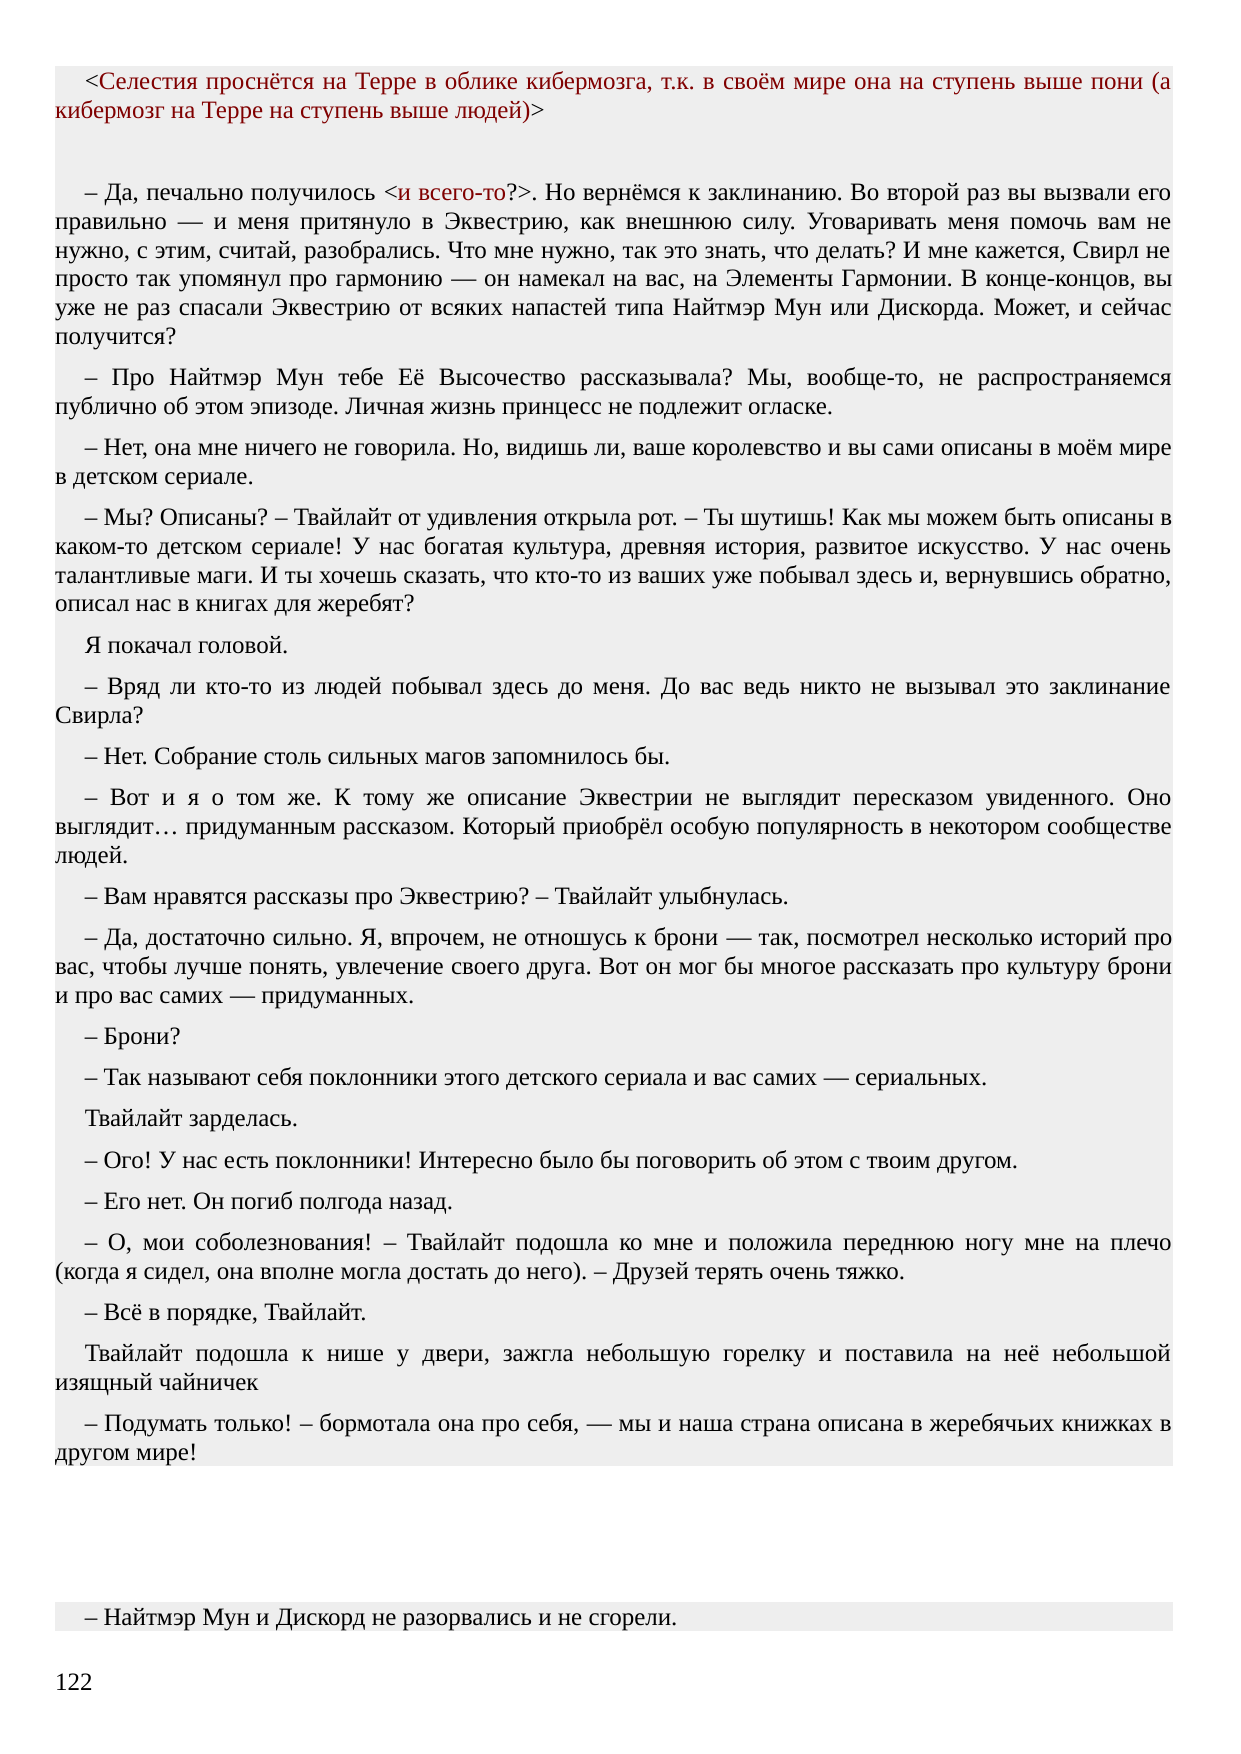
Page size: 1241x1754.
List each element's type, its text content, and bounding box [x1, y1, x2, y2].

text – Всё в порядке, Твайлайт. [55, 1297, 1173, 1326]
text – Мы? Описаны? – Твайлайт от удивления открыла рот. – Ты шутишь! Как мы можем быть описаны в каком-то детском сериале! У нас богатая культура, древняя история, развитое искусство. У нас очень талантливые маги. И ты хочешь сказать, что кто-то из ваших уже побывал здесь и, вернувшись обратно, описал нас в книгах для жеребят? [55, 502, 1173, 617]
text Твайлайт подошла к нише у двери, зажгла небольшую горелку и поставила на неё небольшой изящный чайничек [55, 1338, 1173, 1396]
text – Нет. Собрание столь сильных магов запомнилось бы. [55, 741, 1173, 770]
text – Да, печально получилось <и всего-то?>. Но вернёмся к заклинанию. Во второй раз вы вызвали его правильно — и меня притянуло в Эквестрию, как внешнюю силу. Уговаривать меня помочь вам не нужно, с этим, считай, разобрались. Что мне нужно, так это знать, что делать? И мне кажется, Свирл не просто так упомянул про гармонию — он намекал на вас, на Элементы Гармонии. В конце-концов, вы уже не раз спасали Эквестрию от всяких напастей типа Найтмэр Мун или Дискорда. Может, и сейчас получится? [55, 177, 1173, 350]
text – Вам нравятся рассказы про Эквестрию? – Твайлайт улыбнулась. [55, 881, 1173, 910]
text – Брони? [55, 1021, 1173, 1050]
text – Ого! У нас есть поклонники! Интересно было бы поговорить об этом с твоим другом. [55, 1145, 1173, 1173]
text – Вот и я о том же. К тому же описание Эквестрии не выглядит пересказом увиденного. Оно выглядит… придуманным рассказом. Который приобрёл особую популярность в некотором сообществе людей. [55, 782, 1173, 868]
text – Подумать только! – бормотала она про себя, — мы и наша страна описана в жеребячьих книжках в другом мире! [55, 1408, 1173, 1466]
text – Так называют себя поклонники этого детского сериала и вас самих — сериальных. [55, 1062, 1173, 1091]
text <Селестия проснётся на Терре в облике кибермозга, т.к. в своём мире она на ступень выше пони (а кибермозг на Терре на ступень выше людей)> [55, 66, 1173, 123]
text – О, мои соболезнования! – Твайлайт подошла ко мне и положила переднюю ногу мне на плечо (когда я сидел, она вполне могла достать до него). – Друзей терять очень тяжко. [55, 1227, 1173, 1285]
text Я покачал головой. [55, 630, 1173, 658]
text – Нет, она мне ничего не говорила. Но, видишь ли, ваше королевство и вы сами описаны в моём мире в детском сериале. [55, 432, 1173, 490]
text – Про Найтмэр Мун тебе Её Высочество рассказывала? Мы, вообще-то, не распространяемся публично об этом эпизоде. Личная жизнь принцесс не подлежит огласке. [55, 362, 1173, 420]
text – Вряд ли кто-то из людей побывал здесь до меня. До вас ведь никто не вызывал это заклинание Свирла? [55, 671, 1173, 728]
text – Его нет. Он погиб полгода назад. [55, 1186, 1173, 1215]
text – Найтмэр Мун и Дискорд не разорвались и не сгорели. [55, 1602, 1173, 1631]
text – Да, достаточно сильно. Я, впрочем, не отношусь к брони — так, посмотрел несколько историй про вас, чтобы лучше понять, увлечение своего друга. Вот он мог бы многое рассказать про культуру брони и про вас самих — придуманных. [55, 922, 1173, 1008]
text Твайлайт зарделась. [55, 1103, 1173, 1132]
